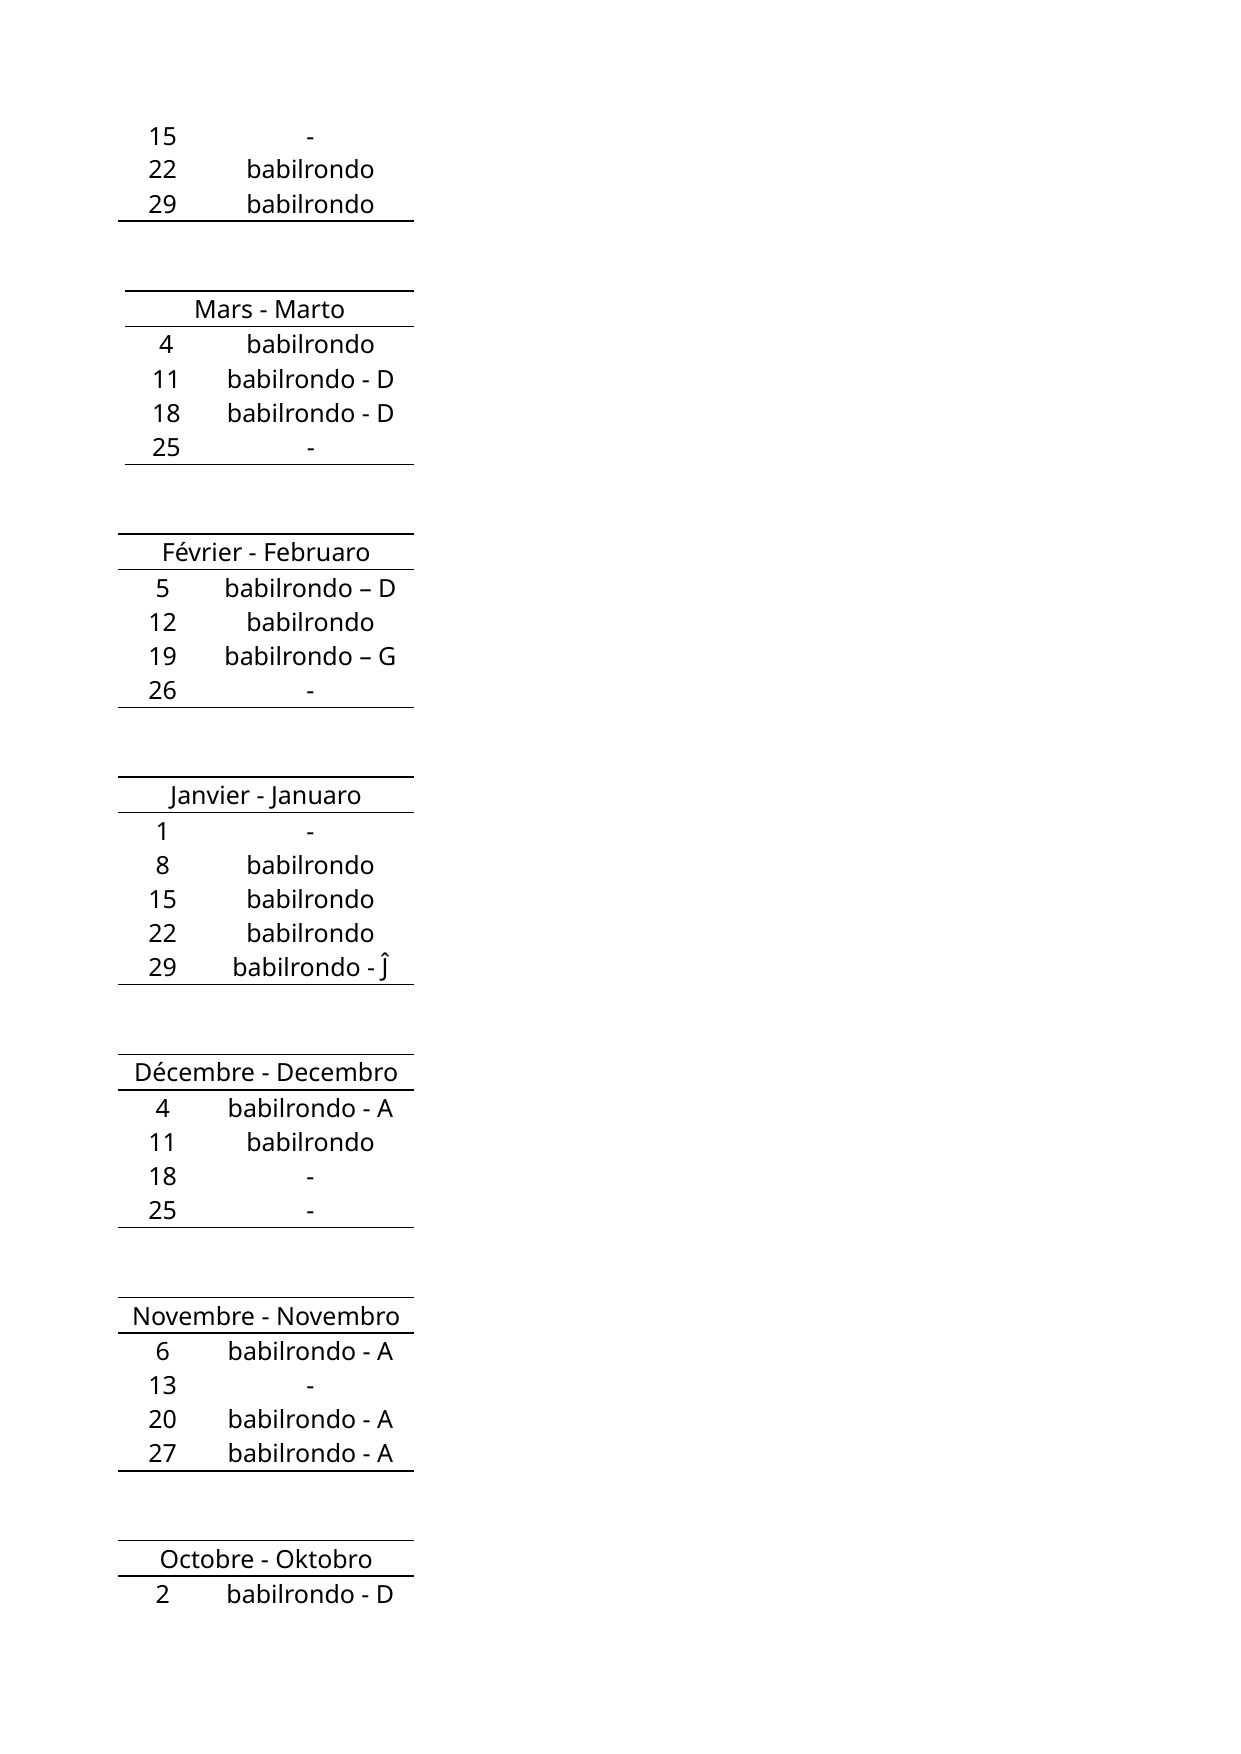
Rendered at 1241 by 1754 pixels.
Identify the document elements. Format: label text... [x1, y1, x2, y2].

table_cell 22 [118, 916, 207, 950]
table_cell babilrondo [207, 327, 414, 361]
table_cell 29 [118, 950, 207, 984]
table_cell babilrondo [207, 186, 414, 220]
table_cell babilrondo [207, 916, 414, 950]
table_cell 18 [118, 1159, 207, 1193]
table_cell 6 [118, 1334, 207, 1368]
table_cell 25 [125, 429, 207, 463]
table_cell babilrondo – G [207, 639, 414, 672]
table_cell babilrondo - A [207, 1436, 414, 1470]
table_cell babilrondo [207, 1125, 414, 1159]
table_cell babilrondo - D [207, 395, 414, 429]
table_cell 19 [118, 639, 207, 672]
table_cell babilrondo - Ĵ [207, 950, 414, 984]
table_cell 13 [118, 1368, 207, 1402]
table_cell - [207, 813, 414, 847]
table_cell babilrondo [207, 604, 414, 638]
table_cell 15 [118, 118, 207, 152]
table_header Novembre - Novembro [118, 1298, 414, 1332]
table_cell babilrondo [207, 882, 414, 916]
table_cell 1 [118, 813, 207, 847]
table_cell - [207, 673, 414, 707]
table_cell 25 [118, 1193, 207, 1227]
table_cell 4 [125, 327, 207, 361]
table_cell babilrondo [207, 152, 414, 186]
table_header Décembre - Decembro [118, 1055, 414, 1089]
table_header Février - Februaro [118, 535, 414, 569]
table_cell - [207, 429, 414, 463]
table_cell babilrondo - A [207, 1091, 414, 1125]
table_cell 11 [118, 1125, 207, 1159]
table_cell 5 [118, 570, 207, 604]
table_cell - [207, 1368, 414, 1402]
table_cell 29 [118, 186, 207, 220]
table_cell babilrondo - A [207, 1402, 414, 1436]
table_cell 2 [118, 1577, 207, 1611]
table_cell - [207, 1159, 414, 1193]
table_cell 11 [125, 361, 207, 395]
table_cell - [207, 1193, 414, 1227]
table_cell 12 [118, 604, 207, 638]
table_cell babilrondo - D [207, 361, 414, 395]
table_cell 22 [118, 152, 207, 186]
table_header Mars - Marto [125, 292, 414, 326]
table_cell 20 [118, 1402, 207, 1436]
table_cell 8 [118, 848, 207, 882]
table_cell 27 [118, 1436, 207, 1470]
table_cell 15 [118, 882, 207, 916]
table_cell babilrondo - A [207, 1334, 414, 1368]
table_cell babilrondo – D [207, 570, 414, 604]
table_cell 18 [125, 395, 207, 429]
table_cell babilrondo - D [207, 1577, 414, 1611]
table_header Octobre - Oktobro [118, 1541, 414, 1575]
table_cell 4 [118, 1091, 207, 1125]
table_header Janvier - Januaro [118, 778, 414, 812]
table_cell babilrondo [207, 848, 414, 882]
table_cell - [207, 118, 414, 152]
table_cell 26 [118, 673, 207, 707]
